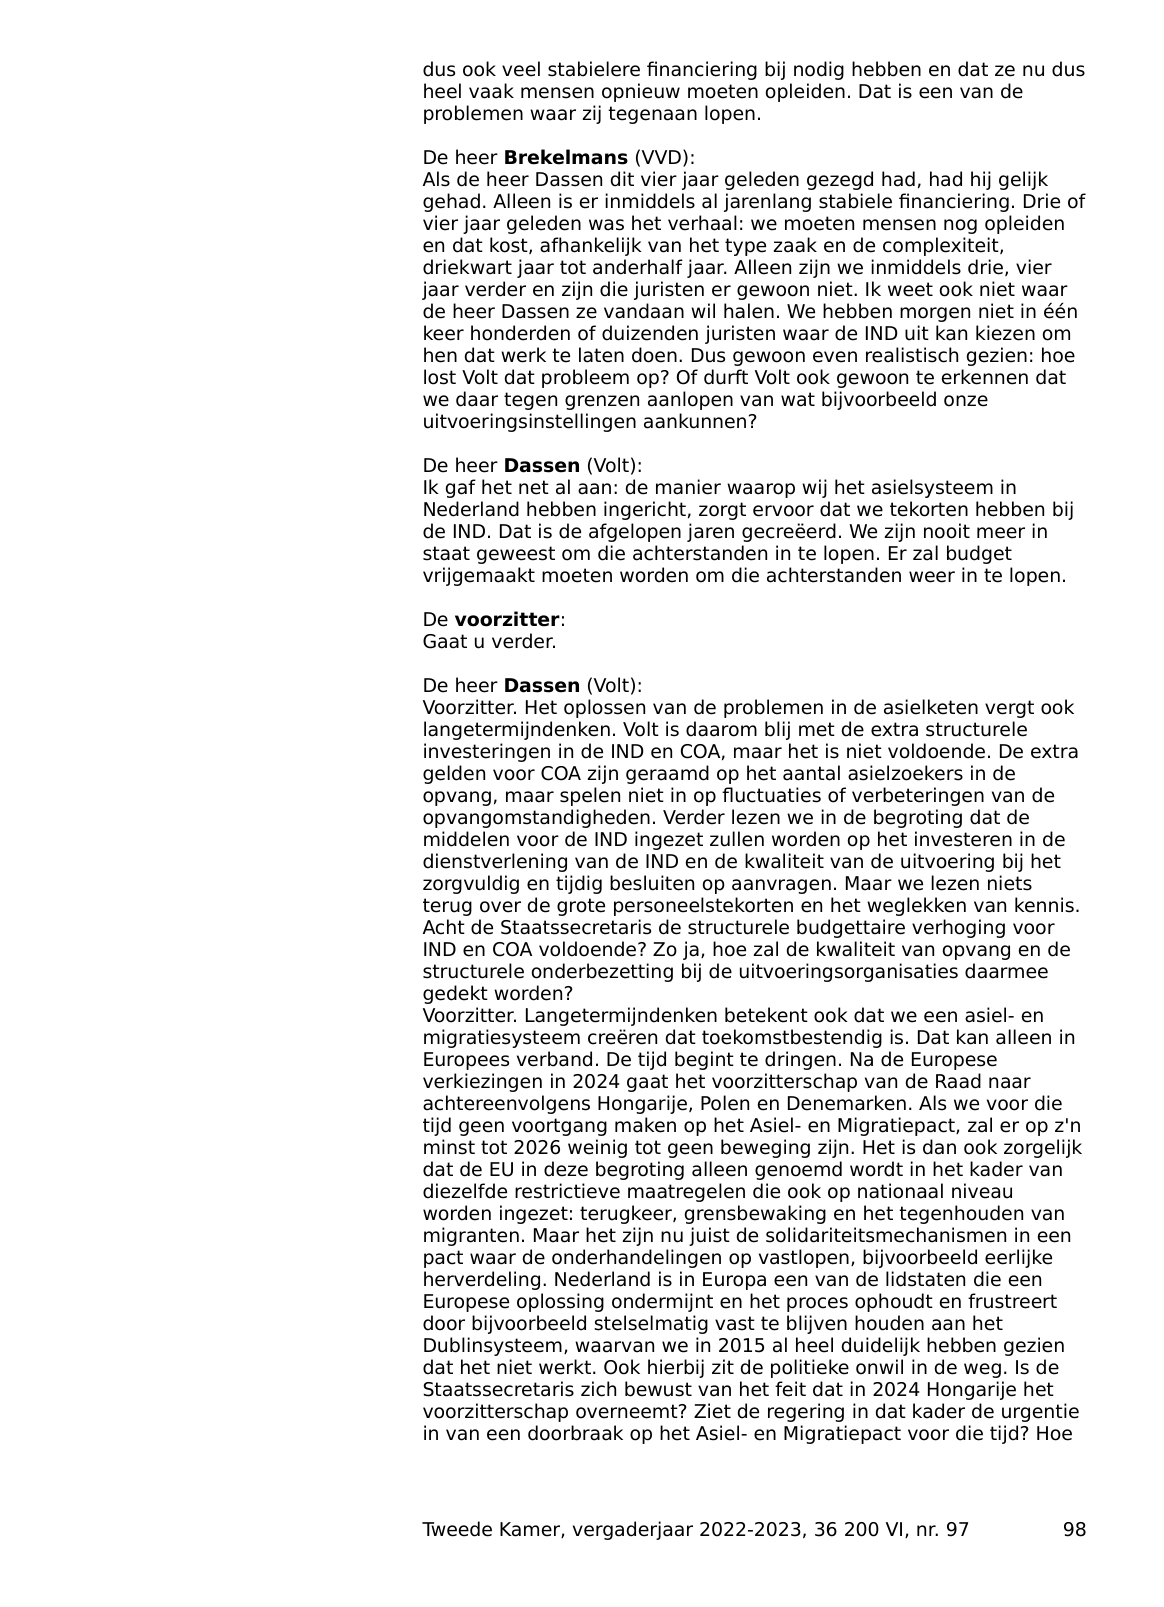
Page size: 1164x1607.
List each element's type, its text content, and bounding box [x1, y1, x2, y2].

text dus ook veel stabielere financiering bij nodig hebben en dat ze nu dus heel vaak mensen opnieuw moeten opleiden. Dat is een van de problemen waar zij tegenaan lopen. [422, 59, 1087, 125]
text Als de heer Dassen dit vier jaar geleden gezegd had, had hij gelijk gehad. Alleen is er inmiddels al jarenlang stabiele financiering. Drie of vier jaar geleden was het verhaal: we moeten mensen nog opleiden en dat kost, afhankelijk van het type zaak en de complexiteit, driekwart jaar tot anderhalf jaar. Alleen zijn we inmiddels drie, vier jaar verder en zijn die juristen er gewoon niet. Ik weet ook niet waar de heer Dassen ze vandaan wil halen. We hebben morgen niet in één keer honderden of duizenden juristen waar de IND uit kan kiezen om hen dat werk te laten doen. Dus gewoon even realistisch gezien: hoe lost Volt dat probleem op? Of durft Volt ook gewoon te erkennen dat we daar tegen grenzen aanlopen van wat bijvoorbeeld onze uitvoeringsinstellingen aankunnen? [422, 169, 1087, 433]
text De voorzitter: [422, 609, 1087, 631]
text Gaat u verder. [422, 631, 1087, 653]
text De heer Dassen (Volt): [422, 455, 1087, 477]
text Voorzitter. Langetermijndenken betekent ook dat we een asiel- en migratiesysteem creëren dat toekomstbestendig is. Dat kan alleen in Europees verband. De tijd begint te dringen. Na de Europese verkiezingen in 2024 gaat het voorzitterschap van de Raad naar achtereenvolgens Hongarije, Polen en Denemarken. Als we voor die tijd geen voortgang maken op het Asiel- en Migratiepact, zal er op z'n minst tot 2026 weinig tot geen beweging zijn. Het is dan ook zorgelijk dat de EU in deze begroting alleen genoemd wordt in het kader van diezelfde restrictieve maatregelen die ook op nationaal niveau worden ingezet: terugkeer, grensbewaking en het tegenhouden van migranten. Maar het zijn nu juist de solidariteitsmechanismen in een pact waar de onderhandelingen op vastlopen, bijvoorbeeld eerlijke herverdeling. Nederland is in Europa een van de lidstaten die een Europese oplossing ondermijnt en het proces ophoudt en frustreert door bijvoorbeeld stelselmatig vast te blijven houden aan het Dublinsysteem, waarvan we in 2015 al heel duidelijk hebben gezien dat het niet werkt. Ook hierbij zit de politieke onwil in de weg. Is de Staatssecretaris zich bewust van het feit dat in 2024 Hongarije het voorzitterschap overneemt? Ziet de regering in dat kader de urgentie in van een doorbraak op het Asiel- en Migratiepact voor die tijd? Hoe [422, 1005, 1087, 1444]
text Ik gaf het net al aan: de manier waarop wij het asielsysteem in Nederland hebben ingericht, zorgt ervoor dat we tekorten hebben bij de IND. Dat is de afgelopen jaren gecreëerd. We zijn nooit meer in staat geweest om die achterstanden in te lopen. Er zal budget vrijgemaakt moeten worden om die achterstanden weer in te lopen. [422, 477, 1087, 587]
text De heer Brekelmans (VVD): [422, 147, 1087, 169]
text De heer Dassen (Volt): [422, 675, 1087, 697]
text Voorzitter. Het oplossen van de problemen in de asielketen vergt ook langetermijndenken. Volt is daarom blij met de extra structurele investeringen in de IND en COA, maar het is niet voldoende. De extra gelden voor COA zijn geraamd op het aantal asielzoekers in de opvang, maar spelen niet in op fluctuaties of verbeteringen van de opvangomstandigheden. Verder lezen we in de begroting dat de middelen voor de IND ingezet zullen worden op het investeren in de dienstverlening van de IND en de kwaliteit van de uitvoering bij het zorgvuldig en tijdig besluiten op aanvragen. Maar we lezen niets terug over de grote personeelstekorten en het weglekken van kennis. Acht de Staatssecretaris de structurele budgettaire verhoging voor IND en COA voldoende? Zo ja, hoe zal de kwaliteit van opvang en de structurele onderbezetting bij de uitvoeringsorganisaties daarmee gedekt worden? [422, 697, 1087, 1005]
